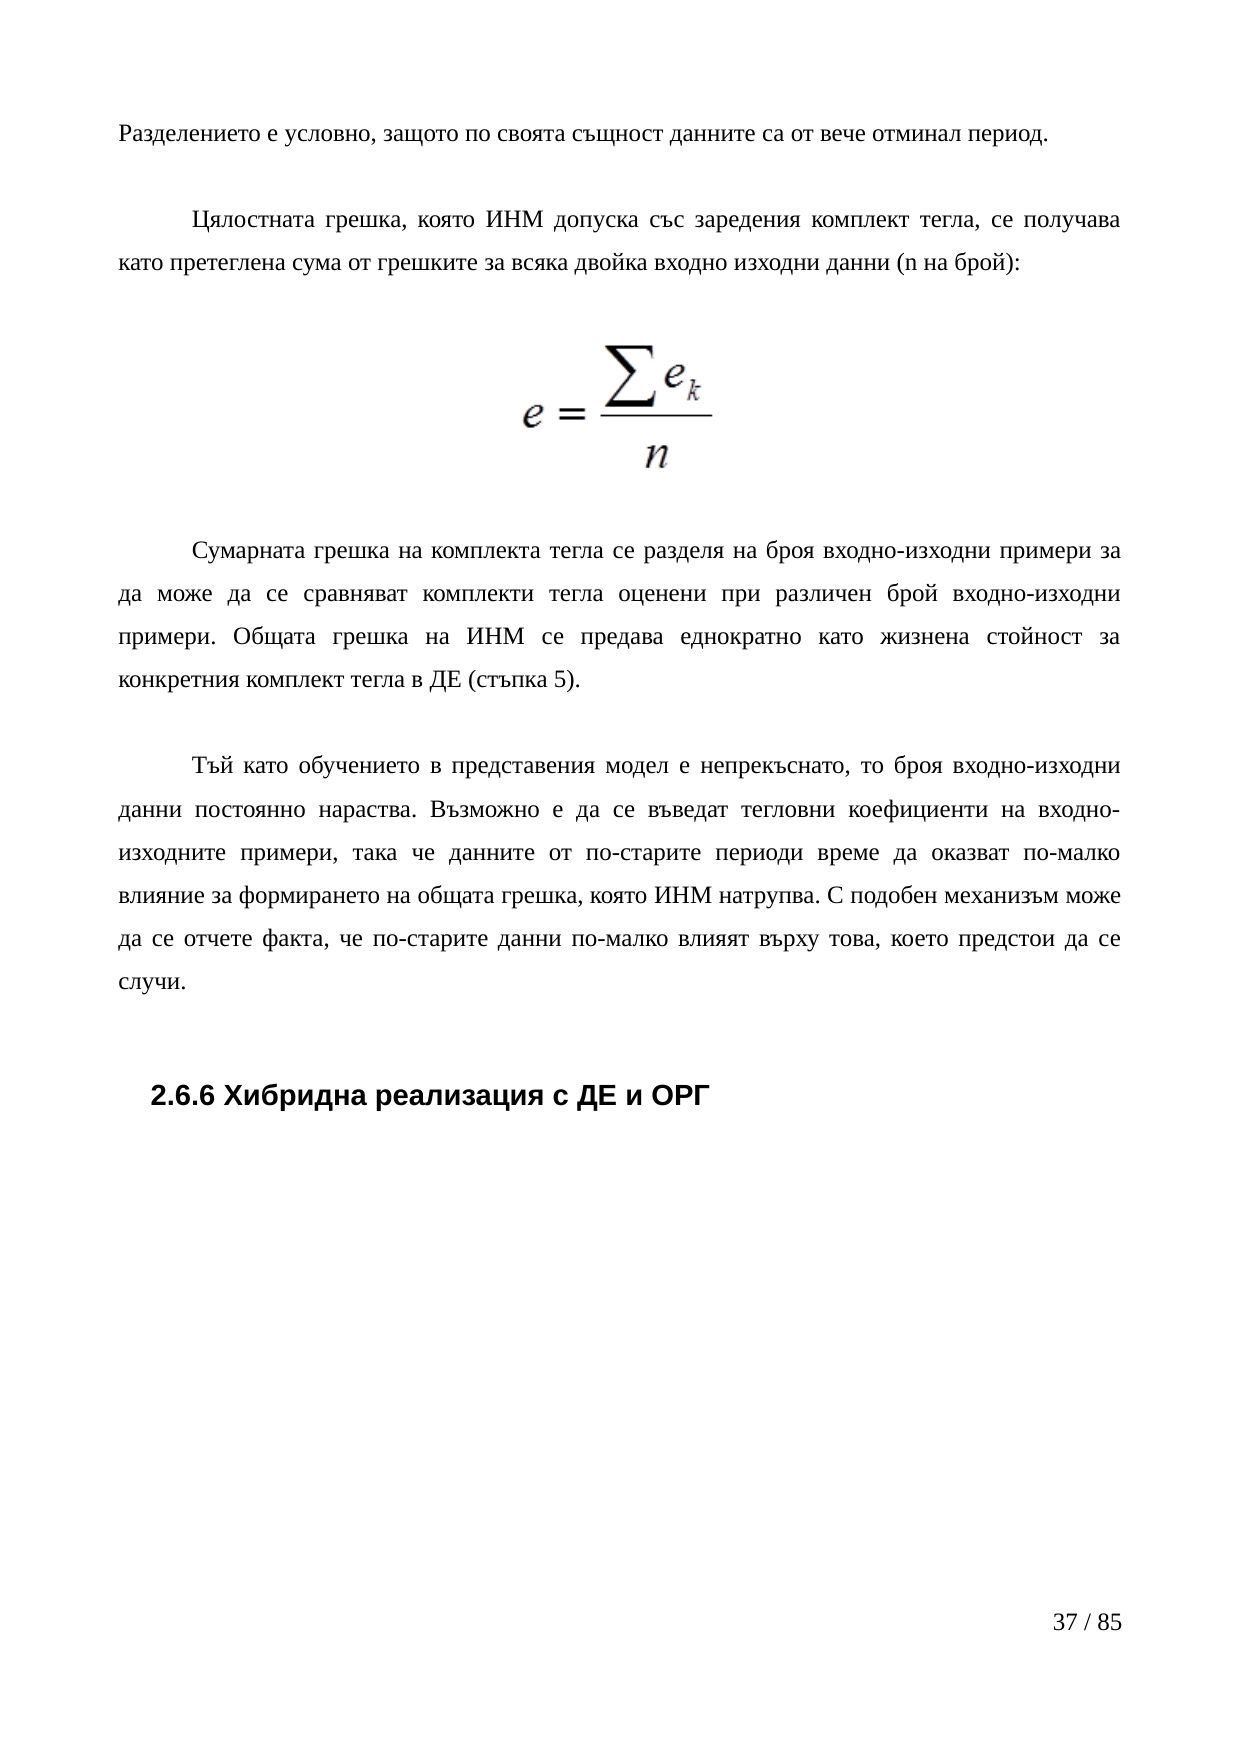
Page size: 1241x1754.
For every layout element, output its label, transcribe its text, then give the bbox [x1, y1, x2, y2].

text Разделението е условно, защото по своята същност данните са от вече отминал период. [118, 118, 1122, 147]
text Цялостната грешка, която ИНМ допуска със заредения комплект тегла, се получава като претеглена сума от грешките за всяка двойка входно изходни данни (n на брой): [118, 204, 1122, 276]
text Сумарната грешка на комплекта тегла се разделя на броя входно-изходни примери за да може да се сравняват комплекти тегла оценени при различен брой входно-изходни примери. Общата грешка на ИНМ се предава еднократно като жизнена стойност за конкретния комплект тегла в ДЕ (стъпка 5). [118, 535, 1122, 693]
text Тъй като обучението в представения модел е непрекъснато, то броя входно-изходни данни постоянно нараства. Възможно е да се въведат тегловни коефициенти на входно-изходните примери, така че данните от по-старите периоди време да оказват по-малко влияние за формирането на общата грешка, която ИНМ натрупва. С подобен механизъм може да се отчете факта, че по-старите данни по-малко влияят върху това, което предстои да се случи. [118, 751, 1122, 995]
subtitle 2.6.6 Хибридна реализация с ДЕ и ОРГ [118, 1077, 1122, 1111]
